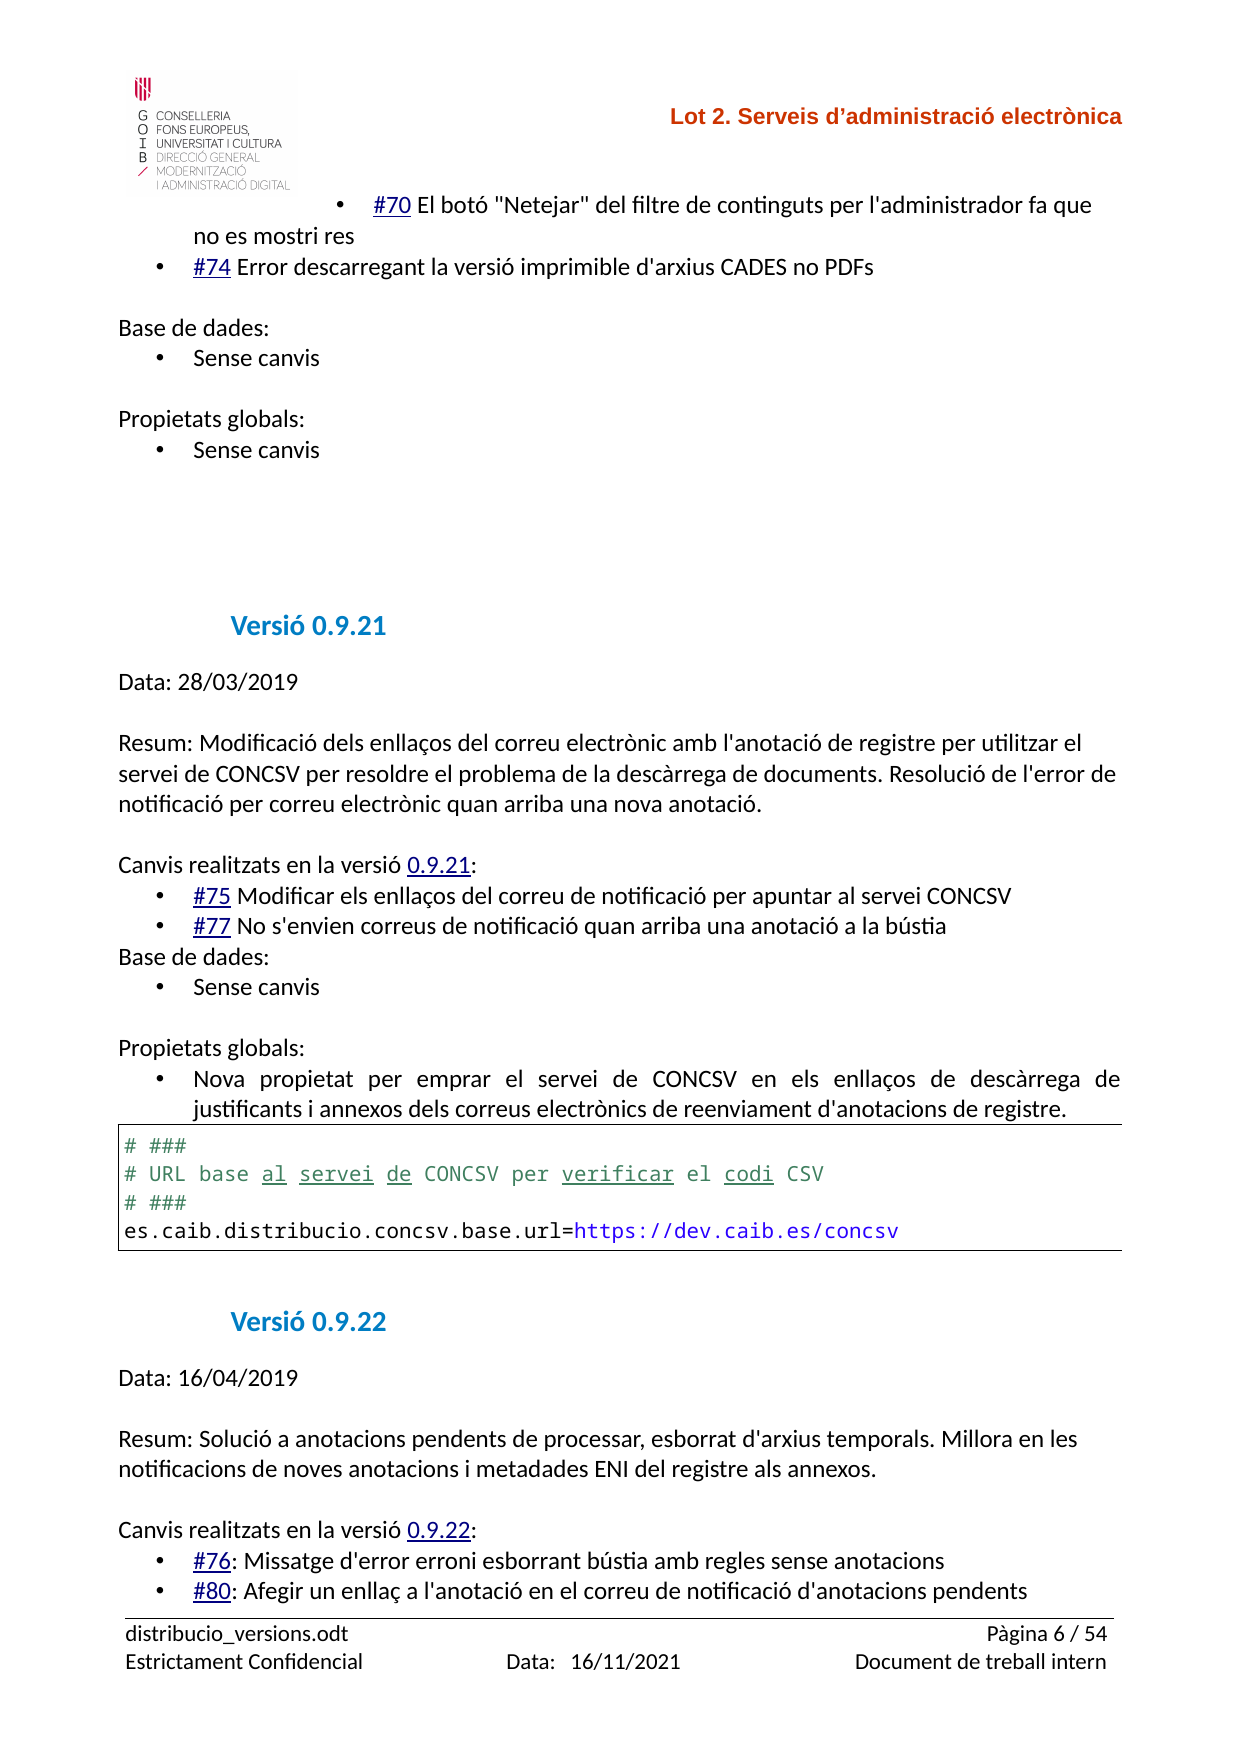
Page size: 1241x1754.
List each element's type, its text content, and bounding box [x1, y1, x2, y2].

list #80: Afegir un enllaç a l'anotació en el correu de notificació d'anotacions pendents [156, 1576, 1122, 1606]
list Sense canvis [156, 972, 1122, 1002]
list #74 Error descarregant la versió imprimible d'arxius CADES no PDFs [156, 251, 1122, 281]
list Sense canvis [156, 342, 1122, 373]
list #75 Modificar els enllaços del correu de notificació per apuntar al servei CONCSV [156, 880, 1122, 911]
list Nova propietat per emprar el servei de CONCSV en els enllaços de descàrrega de justificants i annexos dels correus electrònics de reenviament d'anotacions de registre. [156, 1063, 1122, 1124]
text Base de dades: [118, 941, 1122, 972]
list #76: Missatge d'error erroni esborrant bústia amb regles sense anotacions [156, 1545, 1122, 1576]
table_header # ### # URL base al servei de CONCSV per verificar el codi CSV # ### es.caib.distribucio.concsv.base.url=https://dev.caib.es/concsv [119, 1125, 1122, 1250]
text Resum: Modificació dels enllaços del correu electrònic amb l'anotació de registre per utilitzar el servei de CONCSV per resoldre el problema de la descàrrega de documents. Resolució de l'error de notificació per correu electrònic quan arriba una nova anotació. [118, 727, 1122, 819]
list #77 No s'envien correus de notificació quan arriba una anotació a la bústia [156, 911, 1122, 941]
text Canvis realitzats en la versió 0.9.22: [118, 1514, 1122, 1545]
text Propietats globals: [118, 1033, 1122, 1063]
text Canvis realitzats en la versió 0.9.21: [118, 849, 1122, 880]
subtitle Versió 0.9.22 [153, 1303, 1122, 1338]
list #70 El botó "Netejar" del filtre de continguts per l'administrador fa que no es mostri res [156, 190, 1122, 251]
subtitle Versió 0.9.21 [153, 607, 1122, 643]
text Propietats globals: [118, 403, 1122, 434]
text Base de dades: [118, 312, 1122, 342]
text Data: 28/03/2019 [118, 666, 1122, 697]
text Resum: Solució a anotacions pendents de processar, esborrat d'arxius temporals. Millora en les notificacions de noves anotacions i metadades ENI del registre als annexos. [118, 1423, 1122, 1484]
picture [126, 70, 299, 197]
list Sense canvis [156, 434, 1122, 464]
text Data: 16/04/2019 [118, 1362, 1122, 1392]
